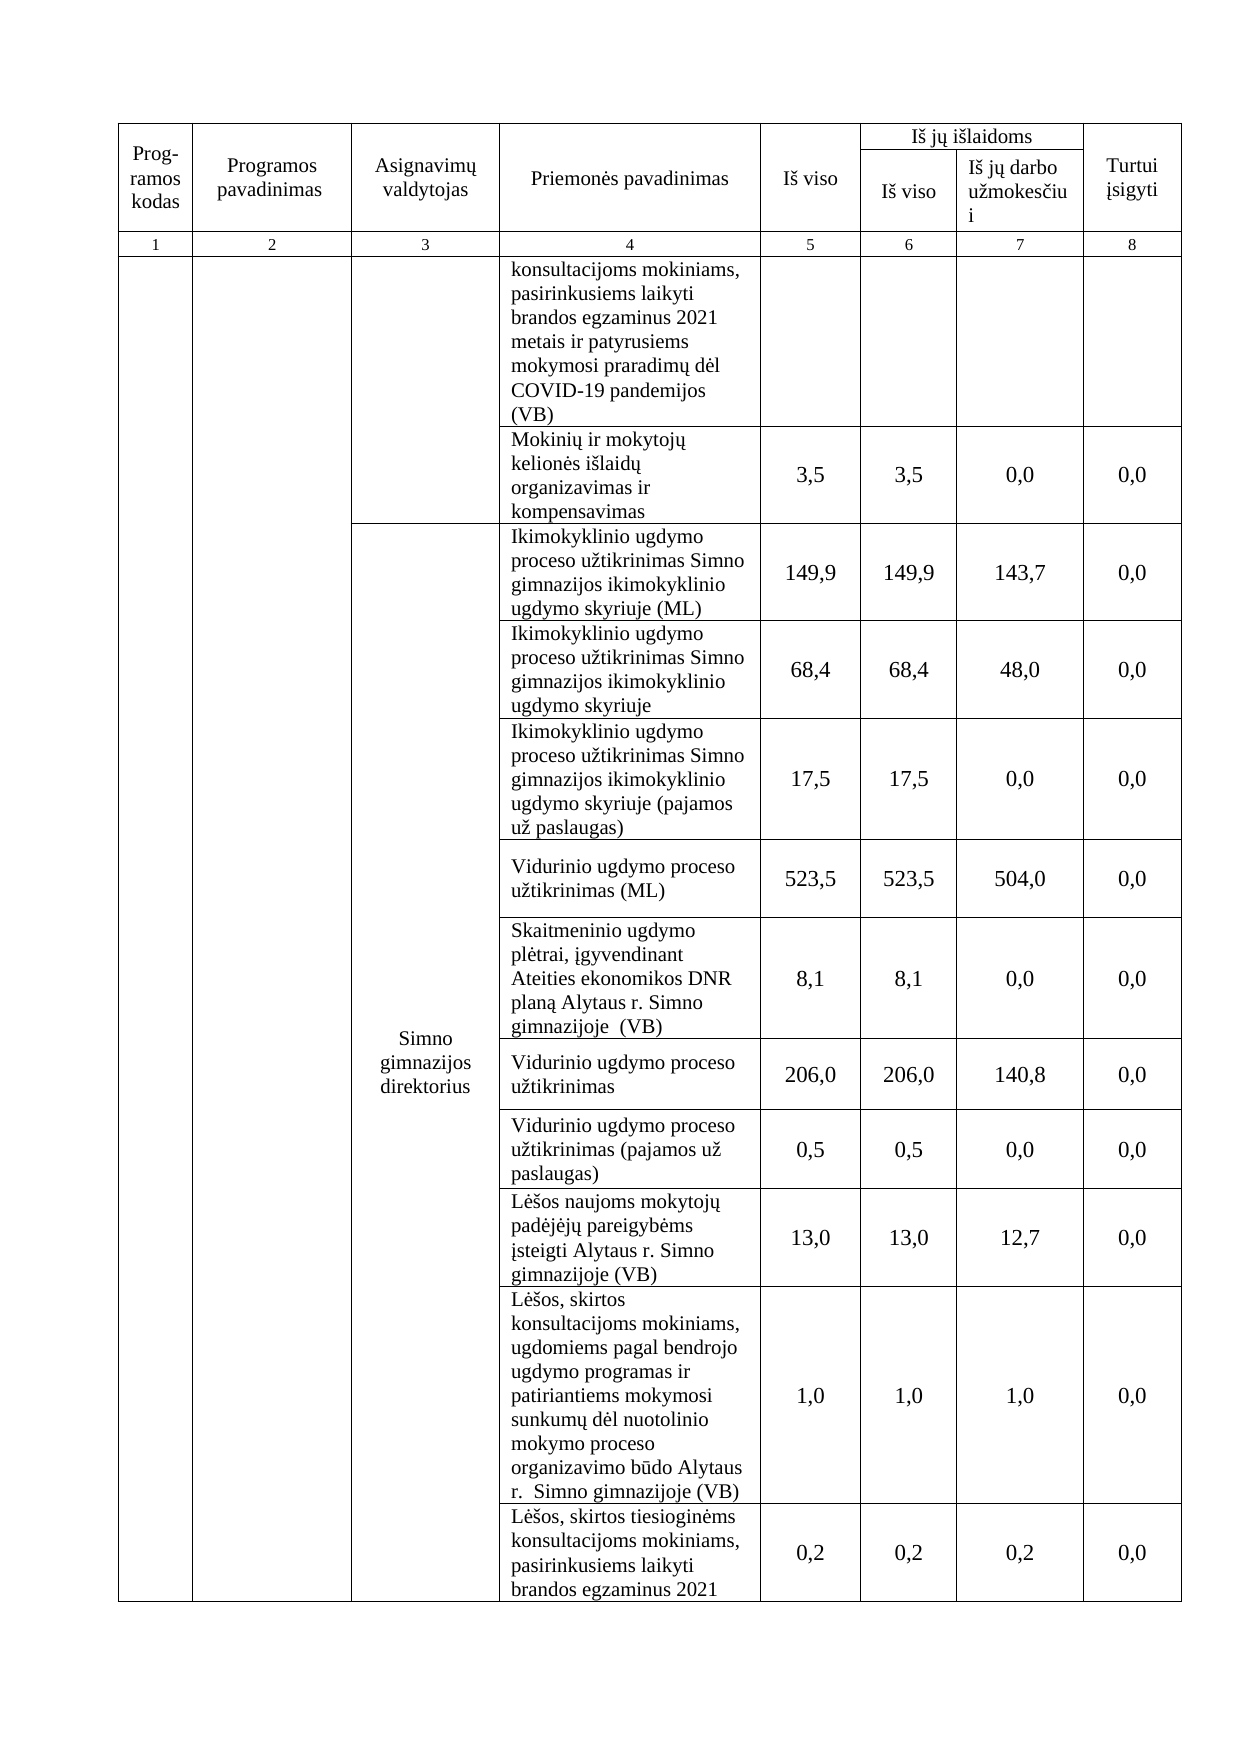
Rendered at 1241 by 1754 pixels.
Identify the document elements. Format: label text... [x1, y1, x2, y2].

table_cell 504,0 [957, 840, 1083, 917]
table_cell Skaitmeninio ugdymo plėtrai, įgyvendinant Ateities ekonomikos DNR planą Alytaus r. Simno gimnazijoje (VB) [500, 918, 760, 1038]
table_cell 0,2 [957, 1504, 1083, 1601]
table_header Asignavimų valdytojas [352, 124, 499, 231]
table_cell Mokinių ir mokytojų kelionės išlaidų organizavimas ir kompensavimas [500, 427, 760, 523]
table_header Programos pavadinimas [193, 124, 351, 231]
table_cell 8,1 [761, 918, 860, 1038]
table_cell Lėšos naujoms mokytojų padėjėjų pareigybėms įsteigti Alytaus r. Simno gimnazijoje (VB) [500, 1189, 760, 1286]
table_cell 17,5 [761, 719, 860, 839]
table_cell 12,7 [957, 1189, 1083, 1286]
table_cell 13,0 [861, 1189, 956, 1286]
table_cell 0,0 [1084, 427, 1181, 523]
table_cell 0,2 [761, 1504, 860, 1601]
table_cell 523,5 [761, 840, 860, 917]
table_cell [119, 257, 192, 1601]
table_cell 149,9 [761, 524, 860, 620]
table_cell [1084, 257, 1181, 426]
table_cell 3,5 [861, 427, 956, 523]
table_cell 8 [1084, 232, 1181, 256]
table_cell 0,0 [1084, 918, 1181, 1038]
table_cell 149,9 [861, 524, 956, 620]
table_cell Vidurinio ugdymo proceso užtikrinimas (ML) [500, 840, 760, 917]
table_header Iš viso [761, 124, 860, 231]
table_cell 0,0 [1084, 1110, 1181, 1188]
table_cell [761, 257, 860, 426]
table_cell 0,0 [1084, 1039, 1181, 1109]
table_cell Lėšos, skirtos tiesioginėms konsultacijoms mokiniams, pasirinkusiems laikyti brandos egzaminus 2021 [500, 1504, 760, 1601]
table_cell 1,0 [861, 1287, 956, 1503]
table_cell 68,4 [861, 621, 956, 717]
table_cell Ikimokyklinio ugdymo proceso užtikrinimas Simno gimnazijos ikimokyklinio ugdymo skyriuje (pajamos už paslaugas) [500, 719, 760, 839]
table_cell [193, 257, 351, 1601]
table_cell Ikimokyklinio ugdymo proceso užtikrinimas Simno gimnazijos ikimokyklinio ugdymo skyriuje (ML) [500, 524, 760, 620]
table_cell 0,0 [1084, 1287, 1181, 1503]
table_header Prog-ramos kodas [119, 124, 192, 231]
table_cell 8,1 [861, 918, 956, 1038]
table_cell 1,0 [761, 1287, 860, 1503]
table_cell 0,0 [957, 427, 1083, 523]
table_cell 0,0 [1084, 719, 1181, 839]
table_cell 6 [861, 232, 956, 256]
table_cell 7 [957, 232, 1083, 256]
table_cell Iš viso [861, 150, 956, 231]
table_cell konsultacijoms mokiniams, pasirinkusiems laikyti brandos egzaminus 2021 metais ir patyrusiems mokymosi praradimų dėl COVID-19 pandemijos (VB) [500, 257, 760, 426]
table_cell 17,5 [861, 719, 956, 839]
table_cell 48,0 [957, 621, 1083, 717]
table_cell 0,5 [761, 1110, 860, 1188]
table_cell [861, 257, 956, 426]
table_cell 3,5 [761, 427, 860, 523]
table_header Iš jų išlaidoms [861, 124, 1083, 149]
table_cell 206,0 [861, 1039, 956, 1109]
table_cell 0,0 [1084, 1189, 1181, 1286]
table_cell 206,0 [761, 1039, 860, 1109]
table_cell 0,0 [957, 1110, 1083, 1188]
table_cell Ikimokyklinio ugdymo proceso užtikrinimas Simno gimnazijos ikimokyklinio ugdymo skyriuje [500, 621, 760, 717]
table_cell 143,7 [957, 524, 1083, 620]
table_cell 5 [761, 232, 860, 256]
table_cell 1 [119, 232, 192, 256]
table_cell 0,2 [861, 1504, 956, 1601]
table_cell [352, 257, 499, 523]
table_cell 13,0 [761, 1189, 860, 1286]
table_cell 3 [352, 232, 499, 256]
table_cell Iš jų darbo užmokesčiui [957, 150, 1083, 231]
table_cell Vidurinio ugdymo proceso užtikrinimas (pajamos už paslaugas) [500, 1110, 760, 1188]
table_cell 0,0 [1084, 524, 1181, 620]
table_cell Vidurinio ugdymo proceso užtikrinimas [500, 1039, 760, 1109]
table_cell 4 [500, 232, 760, 256]
table_cell 0,0 [1084, 621, 1181, 717]
table_cell 0,0 [957, 719, 1083, 839]
table_cell 0,5 [861, 1110, 956, 1188]
table_cell 0,0 [1084, 1504, 1181, 1601]
table_cell 2 [193, 232, 351, 256]
table_cell Lėšos, skirtos konsultacijoms mokiniams, ugdomiems pagal bendrojo ugdymo programas ir patiriantiems mokymosi sunkumų dėl nuotolinio mokymo proceso organizavimo būdo Alytaus r. Simno gimnazijoje (VB) [500, 1287, 760, 1503]
table_cell 140,8 [957, 1039, 1083, 1109]
table_cell 523,5 [861, 840, 956, 917]
table_cell 0,0 [957, 918, 1083, 1038]
table_cell [957, 257, 1083, 426]
table_header Turtui įsigyti [1084, 124, 1181, 231]
table_cell 1,0 [957, 1287, 1083, 1503]
table_cell 0,0 [1084, 840, 1181, 917]
table_cell Simno gimnazijos direktorius [352, 524, 499, 1601]
table_header Priemonės pavadinimas [500, 124, 760, 231]
table_cell 68,4 [761, 621, 860, 717]
